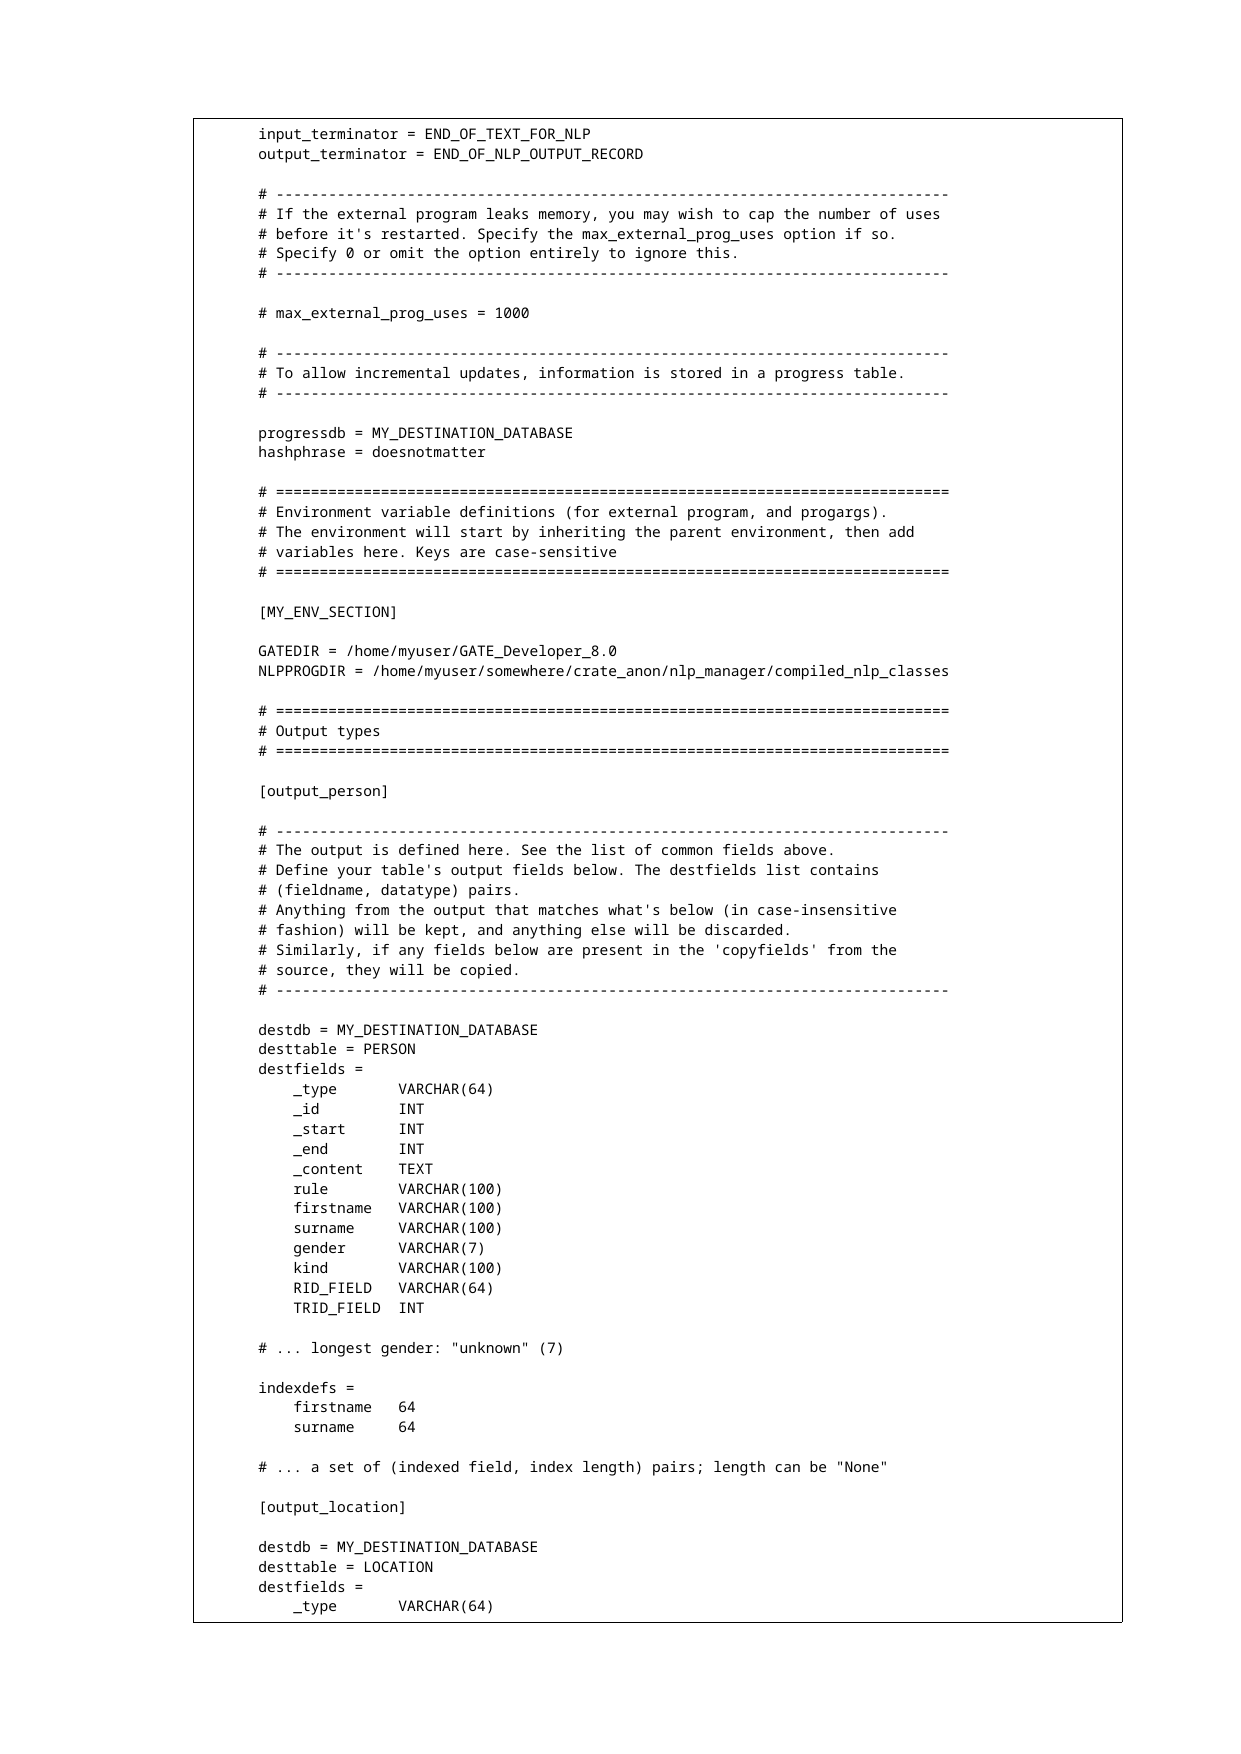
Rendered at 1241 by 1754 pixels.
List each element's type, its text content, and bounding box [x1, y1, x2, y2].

table_header ----------------------------------------------------------------------------- input_terminator = END_OF_TEXT_FOR_NLP output_terminator = END_OF_NLP_OUTPUT_RECORD # ----------------------------------------------------------------------------- # If the external program leaks memory, you may wish to cap the number of uses # before it's restarted. Specify the max_external_prog_uses option if so. # Specify 0 or omit the option entirely to ignore this. # ----------------------------------------------------------------------------- # max_external_prog_uses = 1000 # ----------------------------------------------------------------------------- # To allow incremental updates, information is stored in a progress table. # ----------------------------------------------------------------------------- progressdb = MY_DESTINATION_DATABASE hashphrase = doesnotmatter # ============================================================================= # Environment variable definitions (for external program, and progargs). # The environment will start by inheriting the parent environment, then add # variables here. Keys are case-sensitive # ============================================================================= [MY_ENV_SECTION] GATEDIR = /home/myuser/GATE_Developer_8.0 NLPPROGDIR = /home/myuser/somewhere/crate_anon/nlp_manager/compiled_nlp_classes # ============================================================================= # Output types # ============================================================================= [output_person] # ----------------------------------------------------------------------------- # The output is defined here. See the list of common fields above. # Define your table's output fields below. The destfields list contains # (fieldname, datatype) pairs. # Anything from the output that matches what's below (in case-insensitive # fashion) will be kept, and anything else will be discarded. # Similarly, if any fields below are present in the 'copyfields' from the # source, they will be copied. # ----------------------------------------------------------------------------- destdb = MY_DESTINATION_DATABASE desttable = PERSON destfields = _type VARCHAR(64) _id INT _start INT _end INT _content TEXT rule VARCHAR(100) firstname VARCHAR(100) surname VARCHAR(100) gender VARCHAR(7) kind VARCHAR(100) RID_FIELD VARCHAR(64) TRID_FIELD INT # ... longest gender: "unknown" (7) indexdefs = firstname 64 surname 64 # ... a set of (indexed field, index length) pairs; length can be "None" [output_location] destdb = MY_DESTINATION_DATABASE desttable = LOCATION destfields = _type VARCHAR(64) [194, 119, 1122, 1622]
